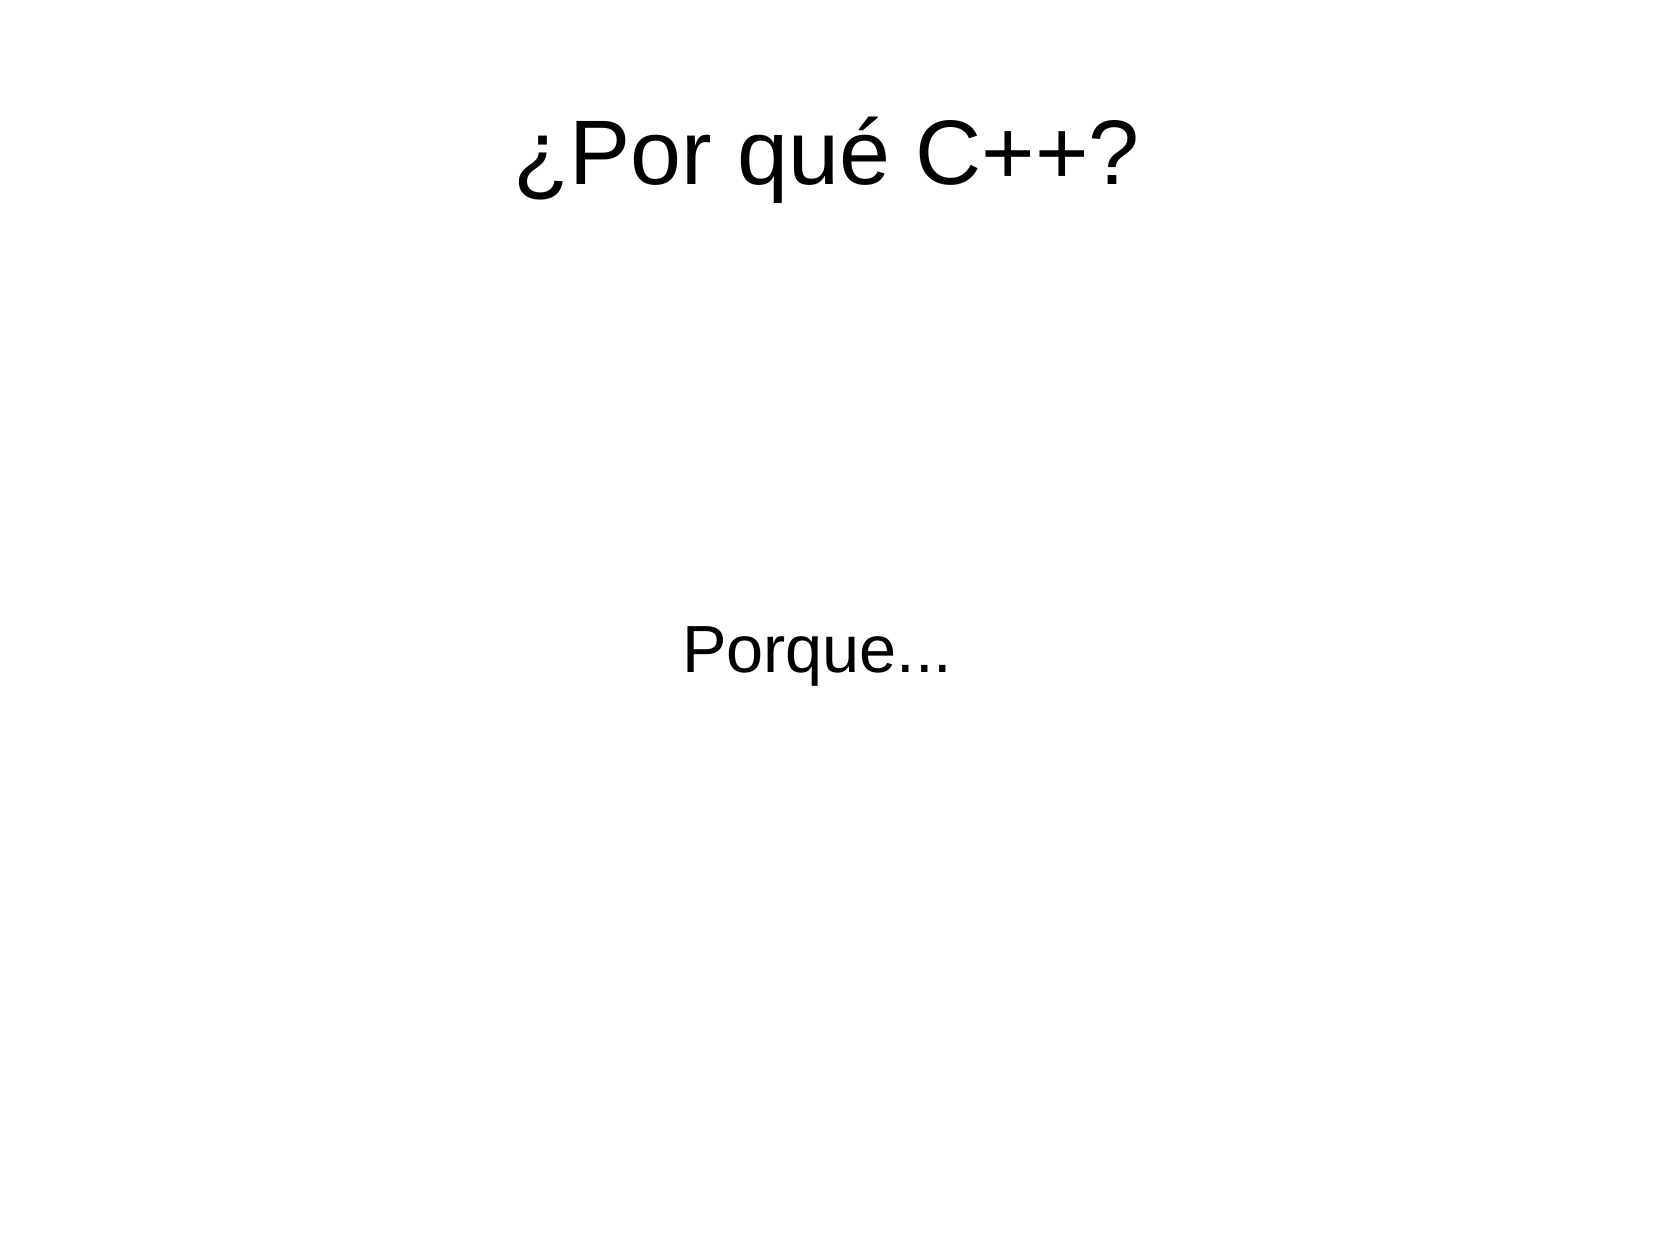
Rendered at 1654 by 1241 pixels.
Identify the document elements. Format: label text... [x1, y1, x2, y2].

subtitle Porque... [82, 290, 1571, 1010]
title ¿Por qué C++? [82, 49, 1571, 257]
